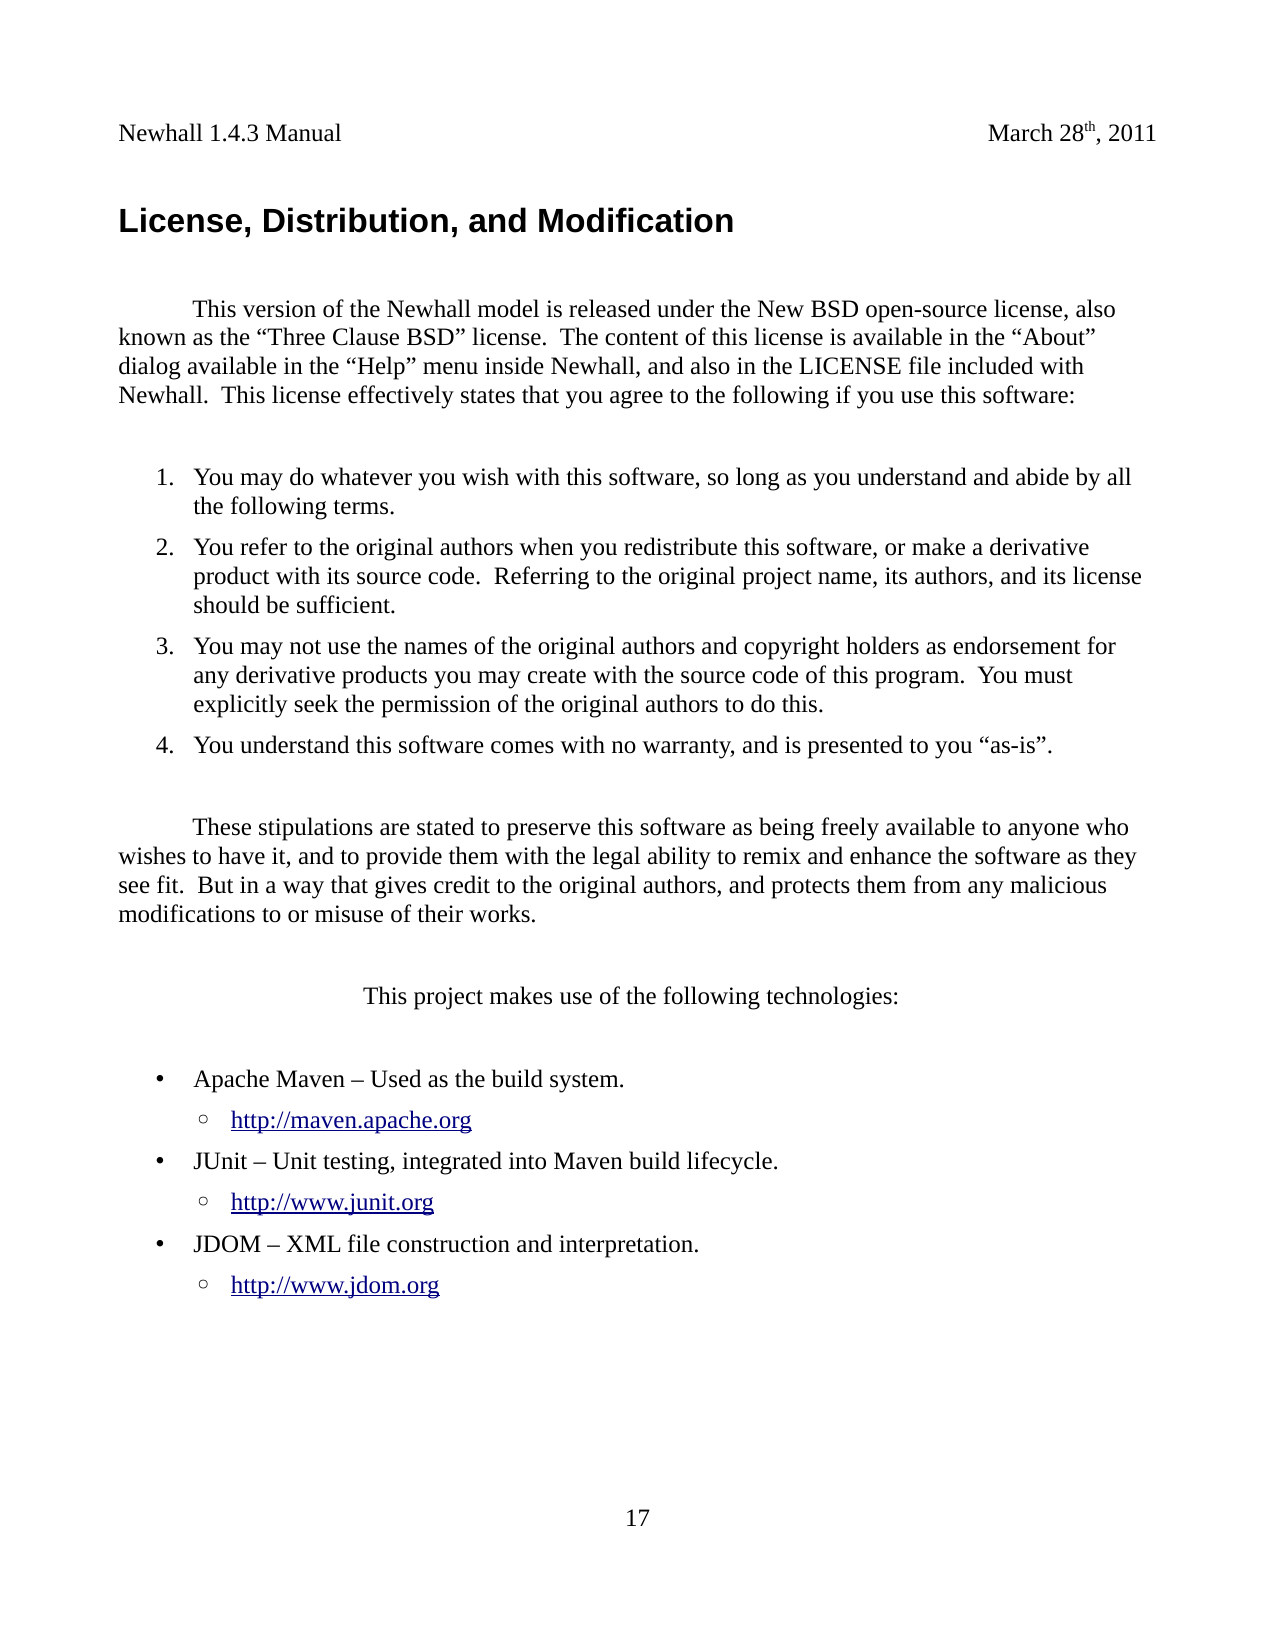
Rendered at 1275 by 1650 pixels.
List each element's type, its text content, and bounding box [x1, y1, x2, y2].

list You understand this software comes with no warranty, and is presented to you “as-is”. [156, 730, 1157, 759]
list JDOM – XML file construction and interpretation. [156, 1229, 1157, 1257]
text These stipulations are stated to preserve this software as being freely available to anyone who wishes to have it, and to provide them with the legal ability to remix and enhance the software as they see fit. But in a way that gives credit to the original authors, and protects them from any malicious modifications to or misuse of their works. [118, 812, 1157, 927]
list http://www.junit.org [193, 1187, 1157, 1216]
list You refer to the original authors when you redistribute this software, or make a derivative product with its source code. Referring to the original project name, its authors, and its license should be sufficient. [156, 532, 1157, 619]
text This project makes use of the following technologies: [118, 981, 1157, 1010]
text This version of the Newhall model is released under the New BSD open-source license, also known as the “Three Clause BSD” license. The content of this license is available in the “About” dialog available in the “Help” menu inside Newhall, and also in the LICENSE file included with Newhall. This license effectively states that you agree to the following if you use this software: [118, 294, 1157, 409]
list Apache Maven – Used as the build system. [156, 1064, 1157, 1092]
list JUnit – Unit testing, integrated into Maven build lifecycle. [156, 1146, 1157, 1175]
list http://www.jdom.org [193, 1270, 1157, 1299]
subtitle License, Distribution, and Modification [118, 201, 1157, 240]
list http://maven.apache.org [193, 1105, 1157, 1134]
list You may do whatever you wish with this software, so long as you understand and abide by all the following terms. [156, 462, 1157, 520]
list You may not use the names of the original authors and copyright holders as endorsement for any derivative products you may create with the source code of this program. You must explicitly seek the permission of the original authors to do this. [156, 631, 1157, 717]
